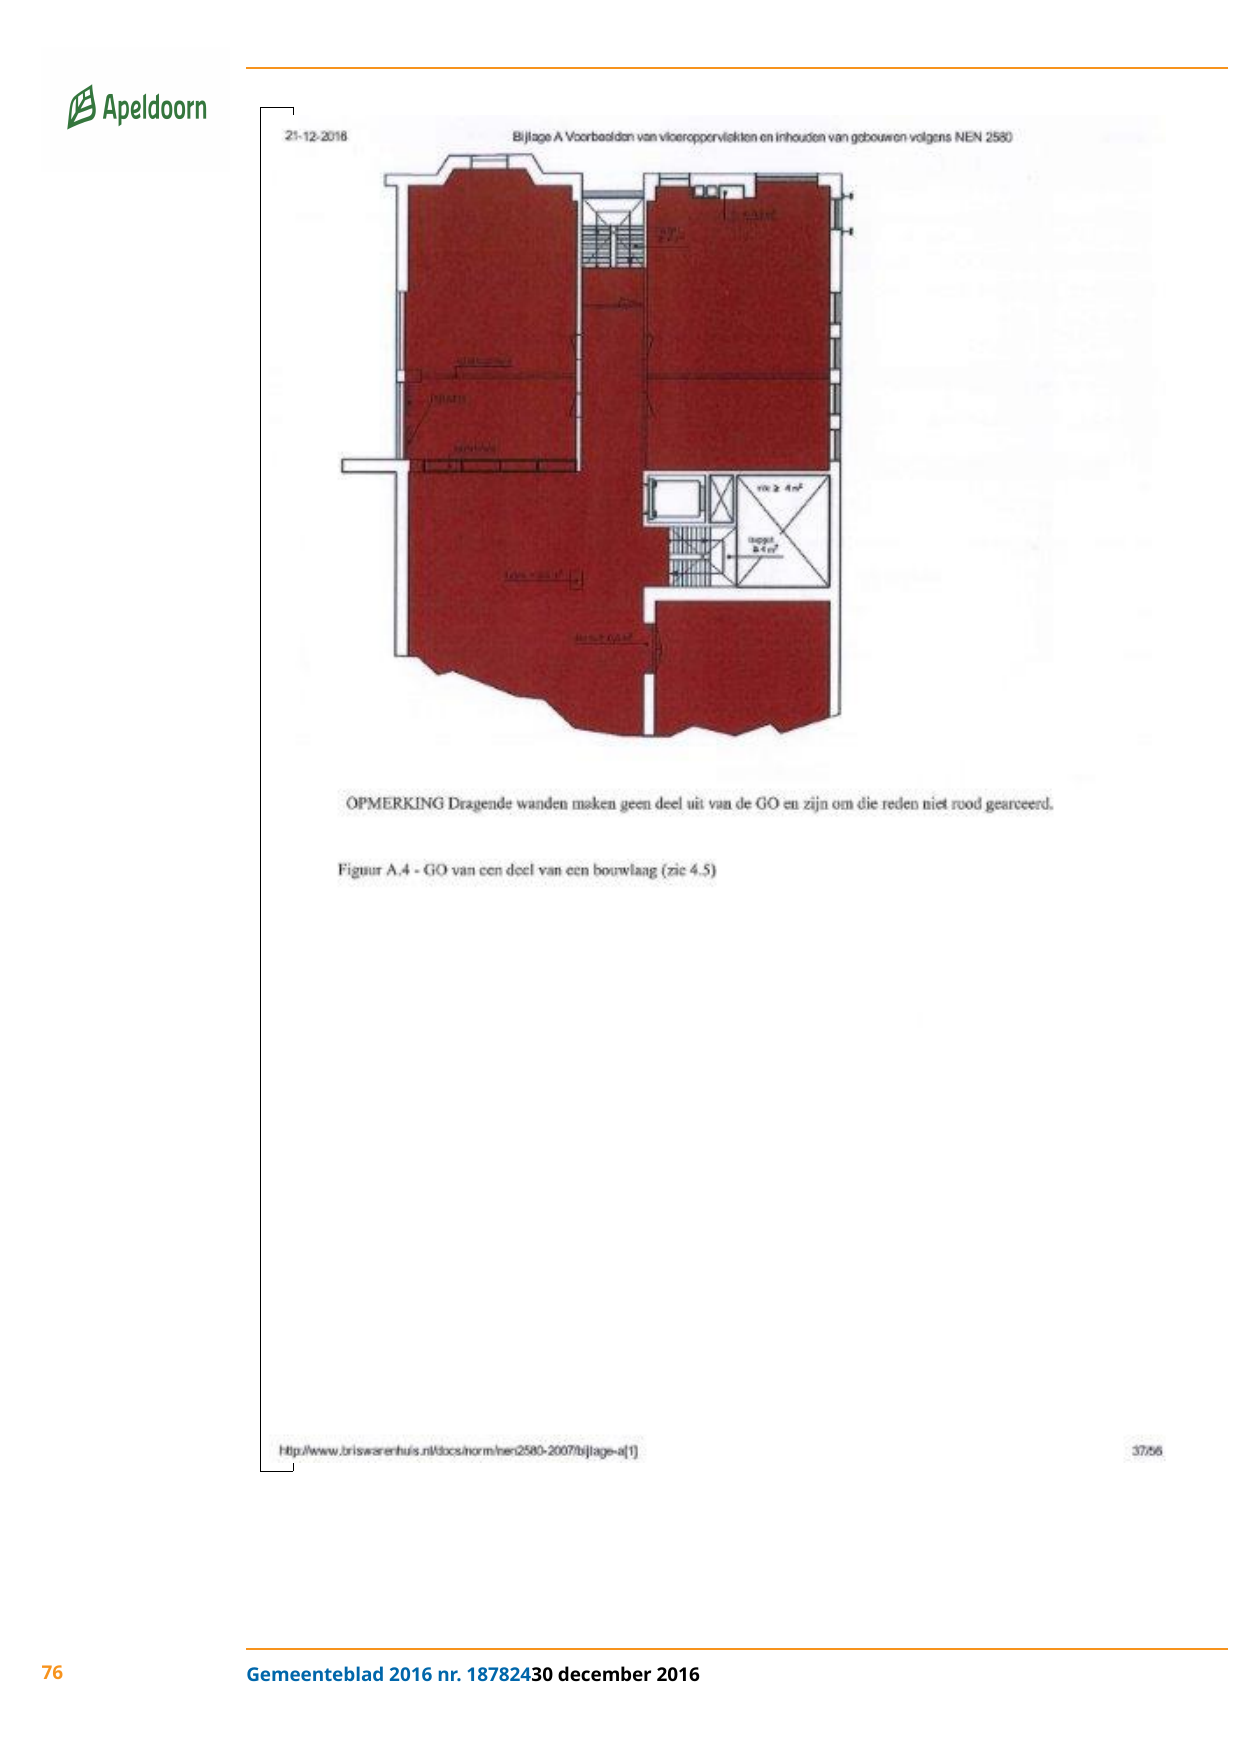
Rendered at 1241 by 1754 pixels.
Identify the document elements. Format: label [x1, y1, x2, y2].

picture [41, 47, 231, 172]
picture [268, 115, 1173, 1463]
